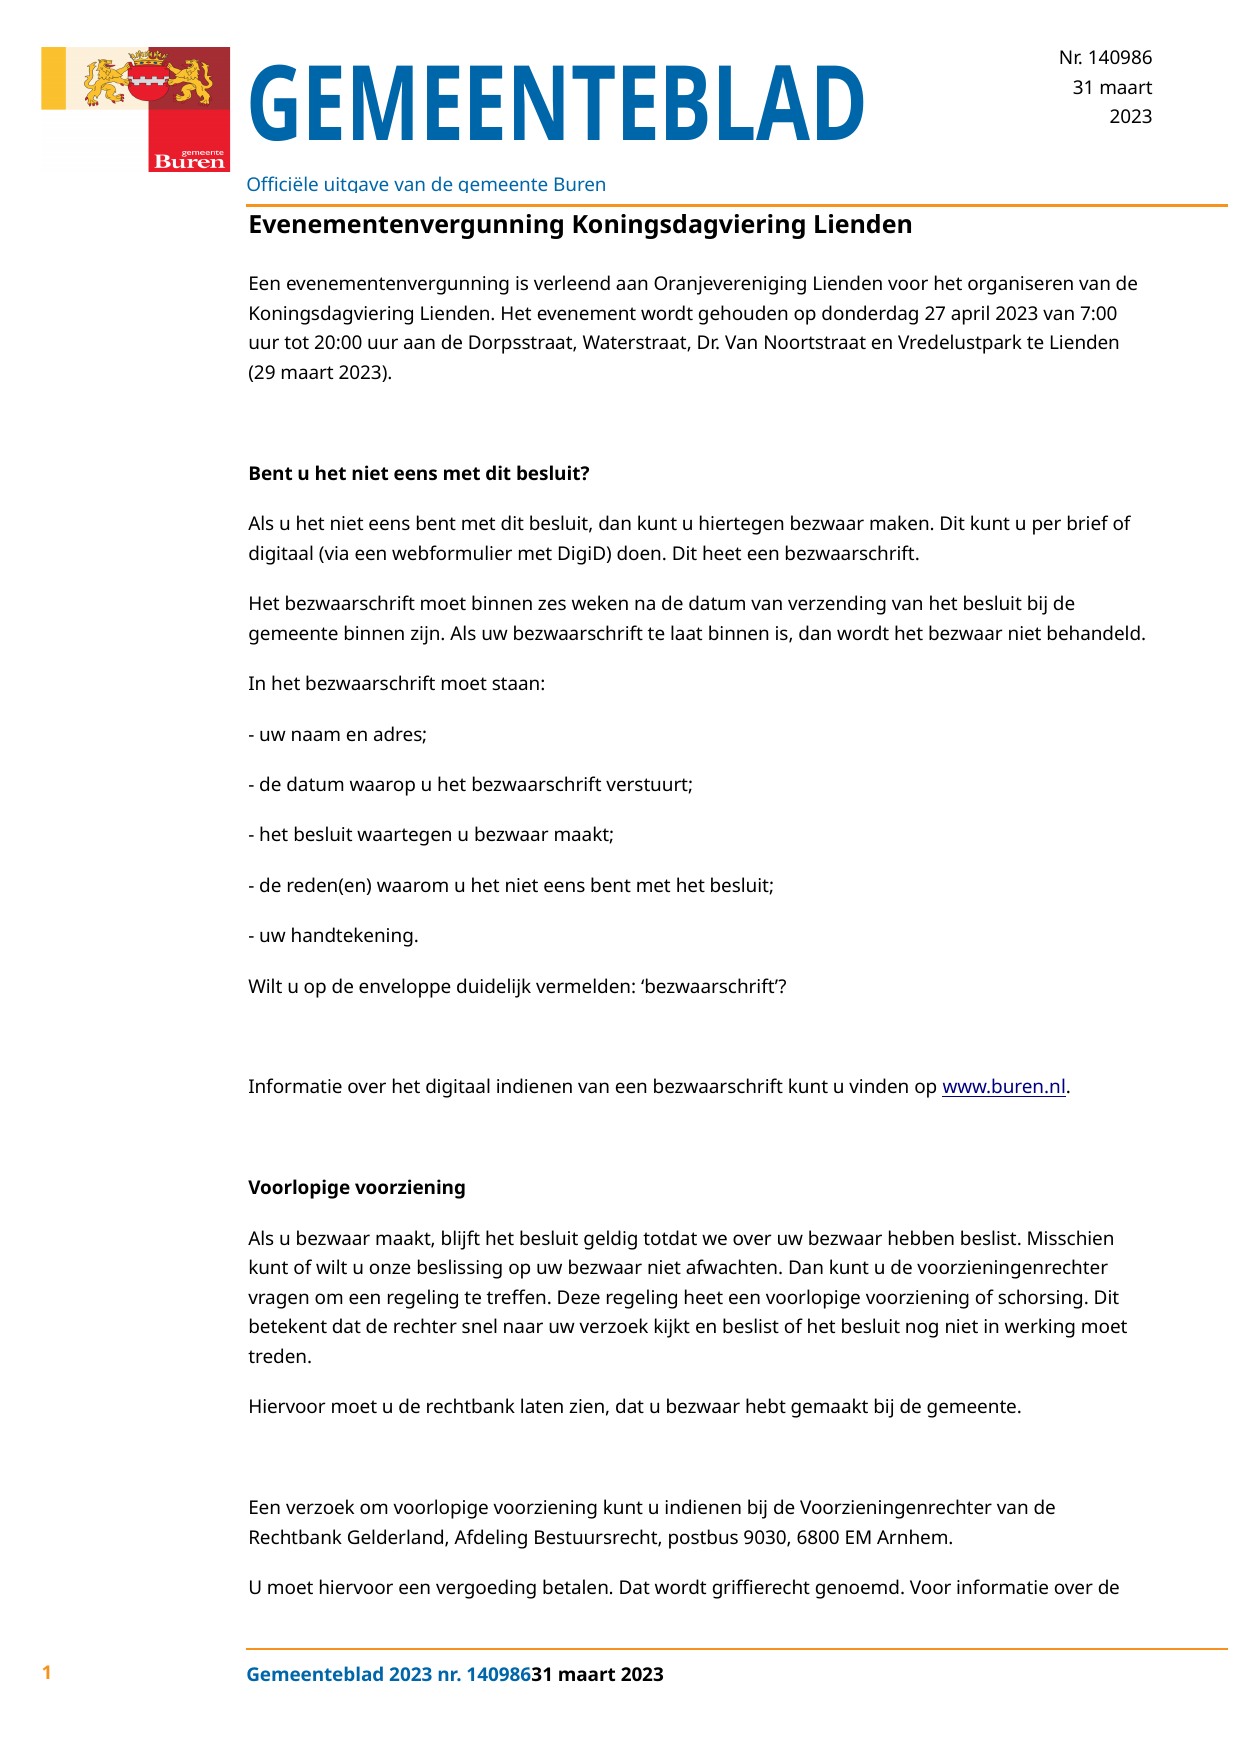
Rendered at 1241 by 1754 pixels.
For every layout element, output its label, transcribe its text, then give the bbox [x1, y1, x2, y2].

picture [41, 47, 231, 172]
text Een verzoek om voorlopige voorziening kunt u indienen bij de Voorzieningenrechter van de Rechtbank Gelderland, Afdeling Bestuursrecht, postbus 9030, 6800 EM Arnhem. [248, 1494, 1152, 1550]
text Bent u het niet eens met dit besluit? [248, 460, 1152, 486]
text - de datum waarop u het bezwaarschrift verstuurt; [248, 771, 1152, 797]
text Het bezwaarschrift moet binnen zes weken na de datum van verzending van het besluit bij de gemeente binnen zijn. Als uw bezwaarschrift te laat binnen is, dan wordt het bezwaar niet behandeld. [248, 590, 1152, 646]
text In het bezwaarschrift moet staan: [248, 670, 1152, 696]
text - uw handtekening. [248, 922, 1152, 948]
text Als u het niet eens bent met dit besluit, dan kunt u hiertegen bezwaar maken. Dit kunt u per brief of digitaal (via een webformulier met DigiD) doen. Dit heet een bezwaarschrift. [248, 510, 1152, 566]
text - de reden(en) waarom u het niet eens bent met het besluit; [248, 872, 1152, 898]
text - het besluit waartegen u bezwaar maakt; [248, 822, 1152, 847]
text Evenementenvergunning Koningsdagviering Lienden [248, 207, 1152, 241]
text Een evenementenvergunning is verleend aan Oranjevereniging Lienden voor het organiseren van de Koningsdagviering Lienden. Het evenement wordt gehouden op donderdag 27 april 2023 van 7:00 uur tot 20:00 uur aan de Dorpsstraat, Waterstraat, Dr. Van Noortstraat en Vredelustpark te Lienden (29 maart 2023). [248, 270, 1152, 385]
text Als u bezwaar maakt, blijft het besluit geldig totdat we over uw bezwaar hebben beslist. Misschien kunt of wilt u onze beslissing op uw bezwaar niet afwachten. Dan kunt u de voorzieningenrechter vragen om een regeling te treffen. Deze regeling heet een voorlopige voorziening of schorsing. Dit betekent dat de rechter snel naar uw verzoek kijkt en beslist of het besluit nog niet in werking moet treden. [248, 1225, 1152, 1369]
text Voorlopige voorziening [248, 1174, 1152, 1200]
text U moet hiervoor een vergoeding betalen. Dat wordt griffierecht genoemd. Voor informatie over de [248, 1574, 1152, 1600]
text Hiervoor moet u de rechtbank laten zien, dat u bezwaar hebt gemaakt bij de gemeente. [248, 1394, 1152, 1419]
text Wilt u op de enveloppe duidelijk vermelden: ‘bezwaarschrift’? [248, 973, 1152, 998]
text Informatie over het digitaal indienen van een bezwaarschrift kunt u vinden op www.buren.nl. [248, 1074, 1152, 1099]
text - uw naam en adres; [248, 721, 1152, 746]
